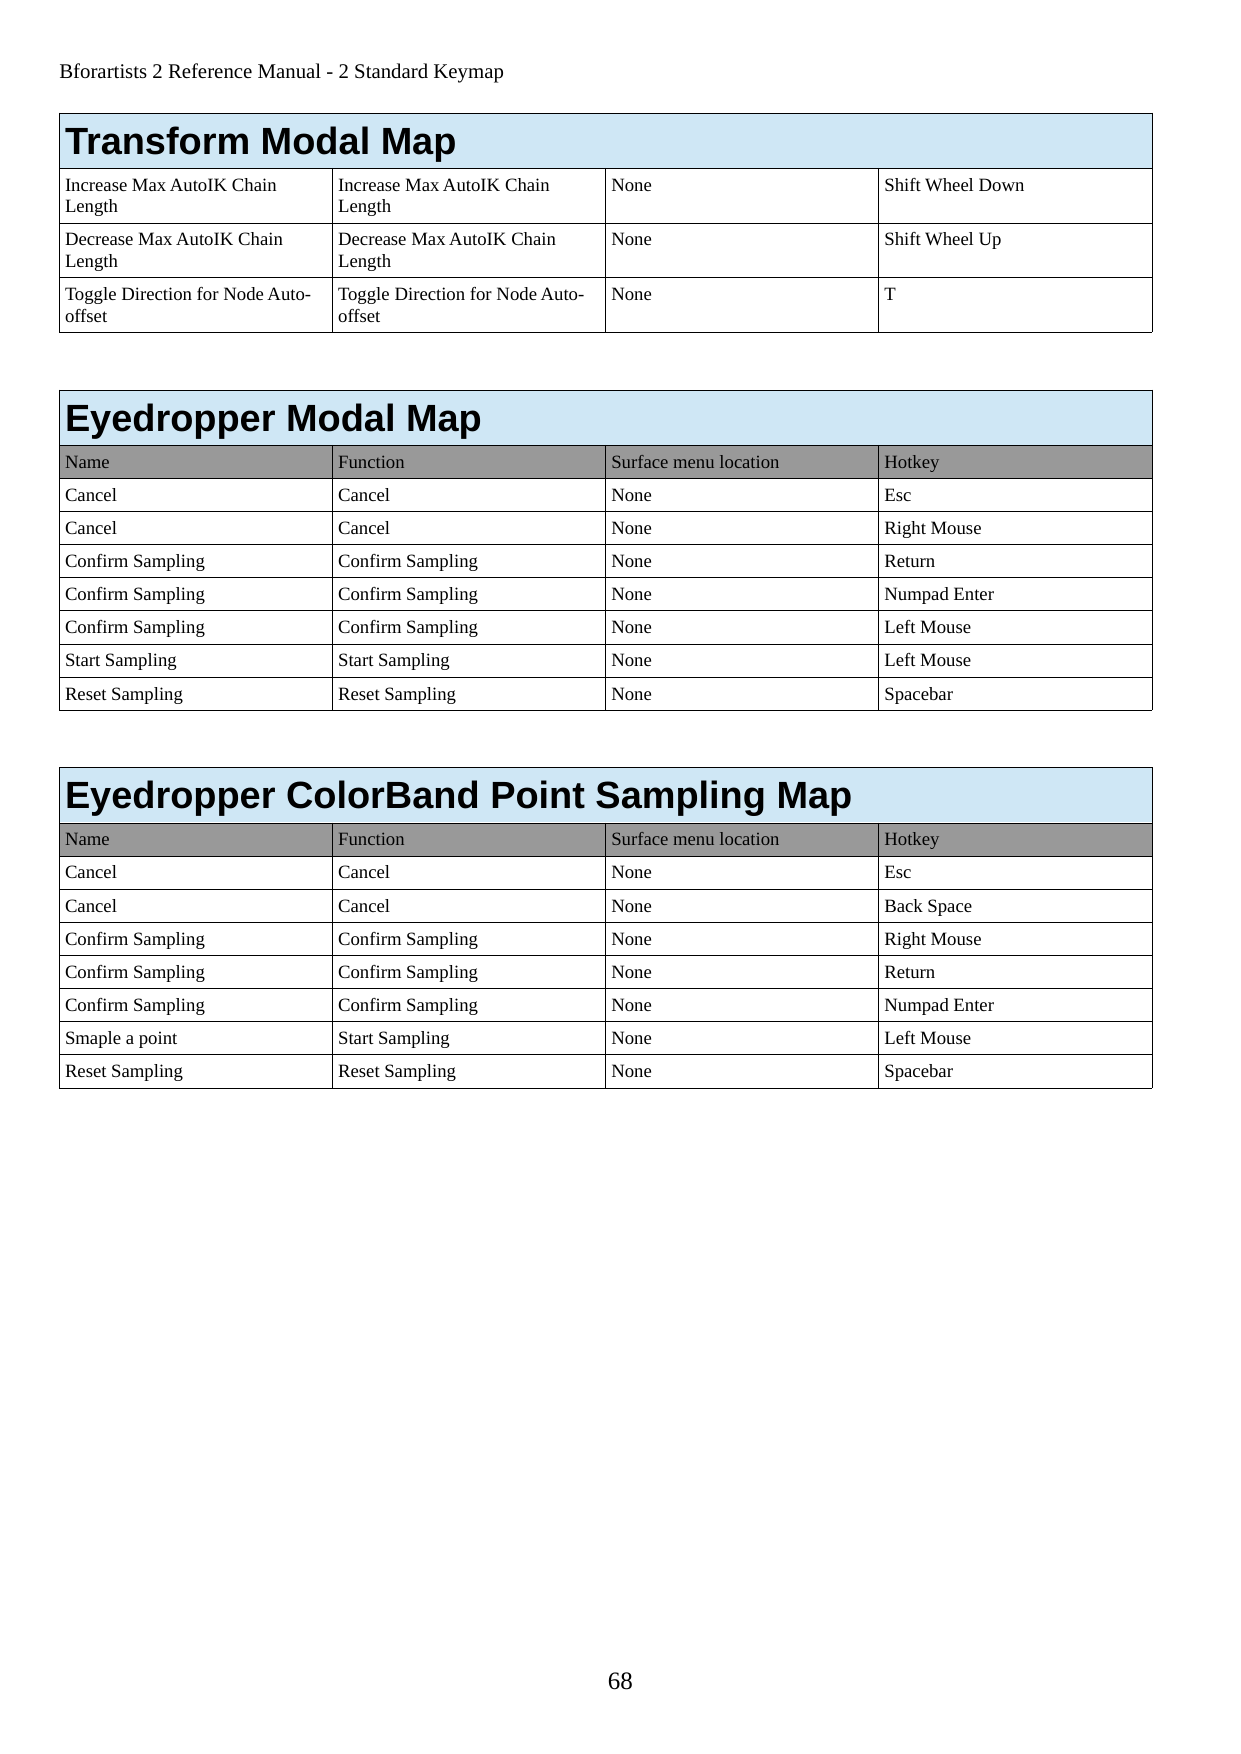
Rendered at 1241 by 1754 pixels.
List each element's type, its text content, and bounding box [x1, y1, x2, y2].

table_cell Decrease Max AutoIK Chain Length [333, 224, 605, 277]
table_cell Numpad Enter [879, 578, 1152, 610]
table_cell None [606, 545, 878, 577]
table_cell Start Sampling [333, 645, 605, 677]
table_cell Confirm Sampling [60, 956, 332, 988]
table_header Eyedropper ColorBand Point Sampling Map [60, 768, 1152, 822]
table_cell None [606, 224, 878, 277]
table_cell None [606, 479, 878, 511]
table_cell T [879, 278, 1152, 332]
table_cell Spacebar [879, 678, 1152, 710]
table_cell Hotkey [879, 824, 1152, 856]
table_cell Shift Wheel Down [879, 169, 1152, 222]
table_cell Back Space [879, 890, 1152, 922]
table_cell Left Mouse [879, 645, 1152, 677]
table_cell Cancel [60, 512, 332, 544]
table_header Eyedropper Modal Map [60, 391, 1152, 445]
table_cell None [606, 989, 878, 1021]
table_cell Start Sampling [333, 1022, 605, 1054]
table_cell None [606, 645, 878, 677]
table_cell Numpad Enter [879, 989, 1152, 1021]
table_cell Return [879, 545, 1152, 577]
table_header Transform Modal Map [60, 114, 1152, 168]
table_cell Cancel [60, 857, 332, 889]
table_cell Confirm Sampling [60, 611, 332, 643]
table_cell Right Mouse [879, 923, 1152, 955]
table_cell Cancel [333, 512, 605, 544]
table_cell None [606, 956, 878, 988]
table_cell Esc [879, 479, 1152, 511]
table_cell Esc [879, 857, 1152, 889]
table_cell Reset Sampling [60, 678, 332, 710]
table_cell Confirm Sampling [60, 545, 332, 577]
table_cell Spacebar [879, 1055, 1152, 1087]
table_cell Toggle Direction for Node Auto-offset [60, 278, 332, 332]
table_cell Left Mouse [879, 611, 1152, 643]
table_cell Smaple a point [60, 1022, 332, 1054]
table_cell Reset Sampling [60, 1055, 332, 1087]
table_cell None [606, 578, 878, 610]
table_cell None [606, 169, 878, 222]
table_cell Confirm Sampling [333, 923, 605, 955]
table_cell Function [333, 824, 605, 856]
table_cell Confirm Sampling [333, 956, 605, 988]
table_cell None [606, 923, 878, 955]
table_cell Cancel [60, 890, 332, 922]
table_cell Start Sampling [60, 645, 332, 677]
table_cell Function [333, 446, 605, 478]
table_cell None [606, 890, 878, 922]
table_cell Confirm Sampling [60, 923, 332, 955]
table_cell None [606, 611, 878, 643]
table_cell None [606, 678, 878, 710]
table_cell None [606, 857, 878, 889]
table_cell Cancel [333, 479, 605, 511]
table_cell Confirm Sampling [333, 578, 605, 610]
table_cell Increase Max AutoIK Chain Length [333, 169, 605, 222]
table_cell Confirm Sampling [60, 989, 332, 1021]
table_cell Right Mouse [879, 512, 1152, 544]
table_cell Confirm Sampling [333, 545, 605, 577]
table_cell Cancel [333, 890, 605, 922]
table_cell None [606, 278, 878, 332]
table_cell Confirm Sampling [60, 578, 332, 610]
table_cell Name [60, 446, 332, 478]
table_cell Name [60, 824, 332, 856]
table_cell Surface menu location [606, 824, 878, 856]
table_cell Confirm Sampling [333, 989, 605, 1021]
table_cell Hotkey [879, 446, 1152, 478]
table_cell Toggle Direction for Node Auto-offset [333, 278, 605, 332]
table_cell Left Mouse [879, 1022, 1152, 1054]
table_cell Return [879, 956, 1152, 988]
table_cell None [606, 512, 878, 544]
table_cell Reset Sampling [333, 1055, 605, 1087]
table_cell Surface menu location [606, 446, 878, 478]
table_cell Shift Wheel Up [879, 224, 1152, 277]
table_cell Reset Sampling [333, 678, 605, 710]
table_cell Cancel [60, 479, 332, 511]
table_cell Decrease Max AutoIK Chain Length [60, 224, 332, 277]
table_cell Cancel [333, 857, 605, 889]
table_cell Confirm Sampling [333, 611, 605, 643]
table_cell None [606, 1022, 878, 1054]
table_cell Increase Max AutoIK Chain Length [60, 169, 332, 222]
table_cell None [606, 1055, 878, 1087]
